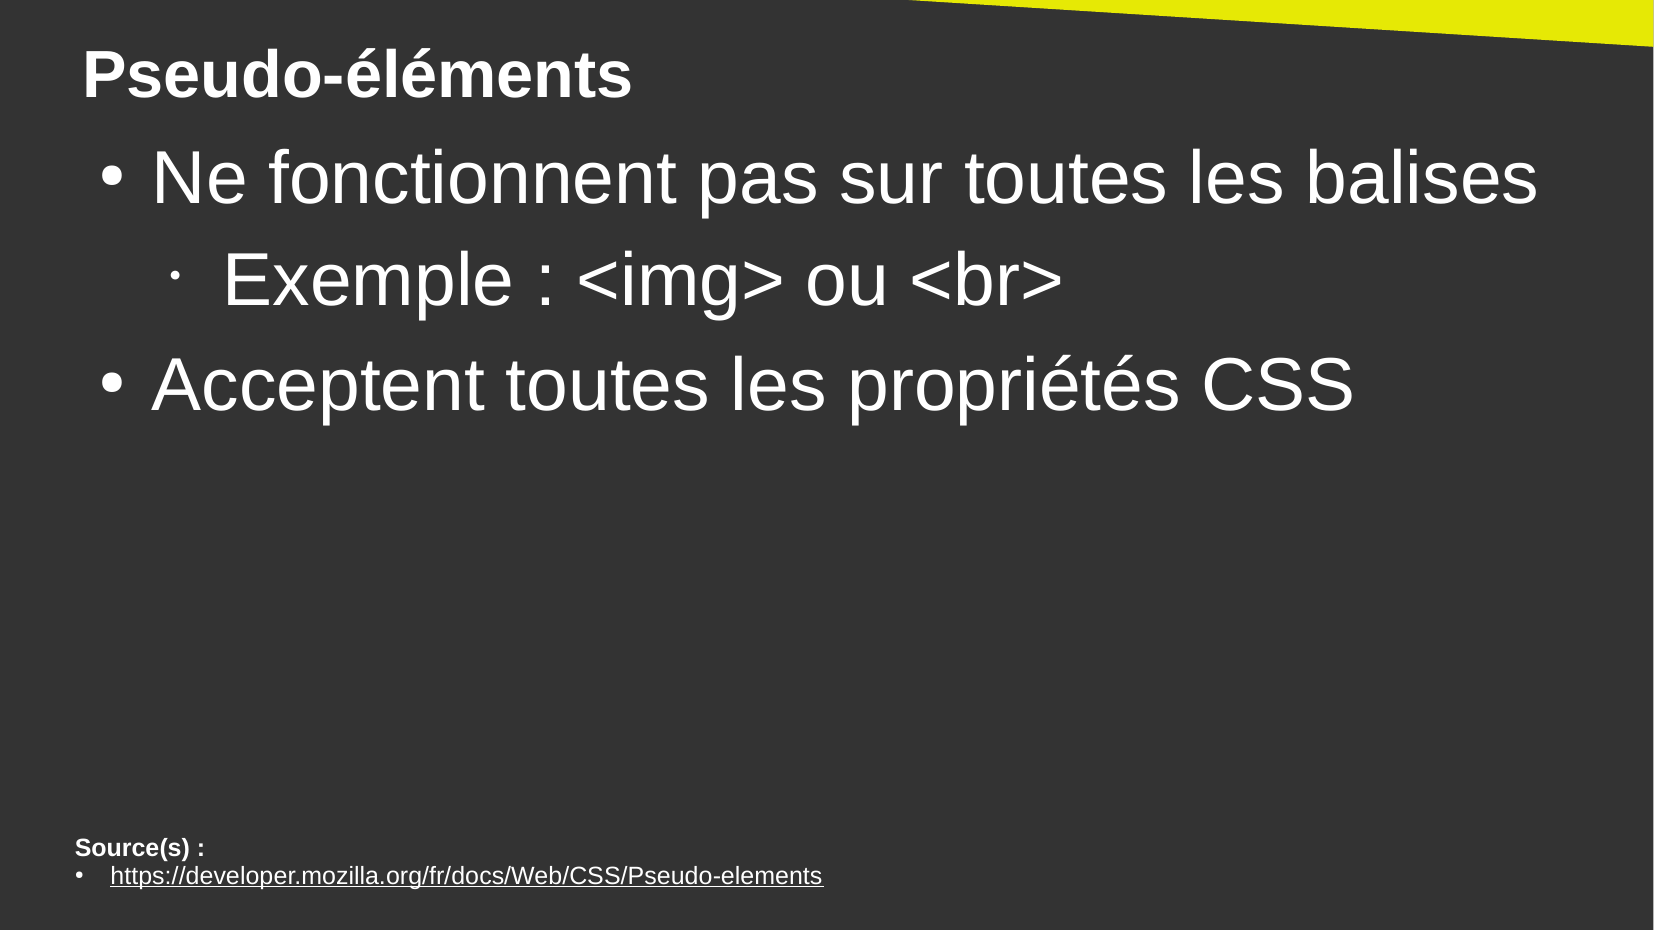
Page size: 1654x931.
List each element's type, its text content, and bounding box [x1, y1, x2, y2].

text_box [908, 0, 1654, 47]
list Ne fonctionnent pas sur toutes les balises Exemple : <img> ou <br> Acceptent toutes les propriétés CSS [80, 135, 1620, 733]
title Pseudo-éléments [82, 37, 1571, 114]
text_box Source(s) : https://developer.mozilla.org/fr/docs/Web/CSS/Pseudo-elements [60, 826, 1583, 898]
